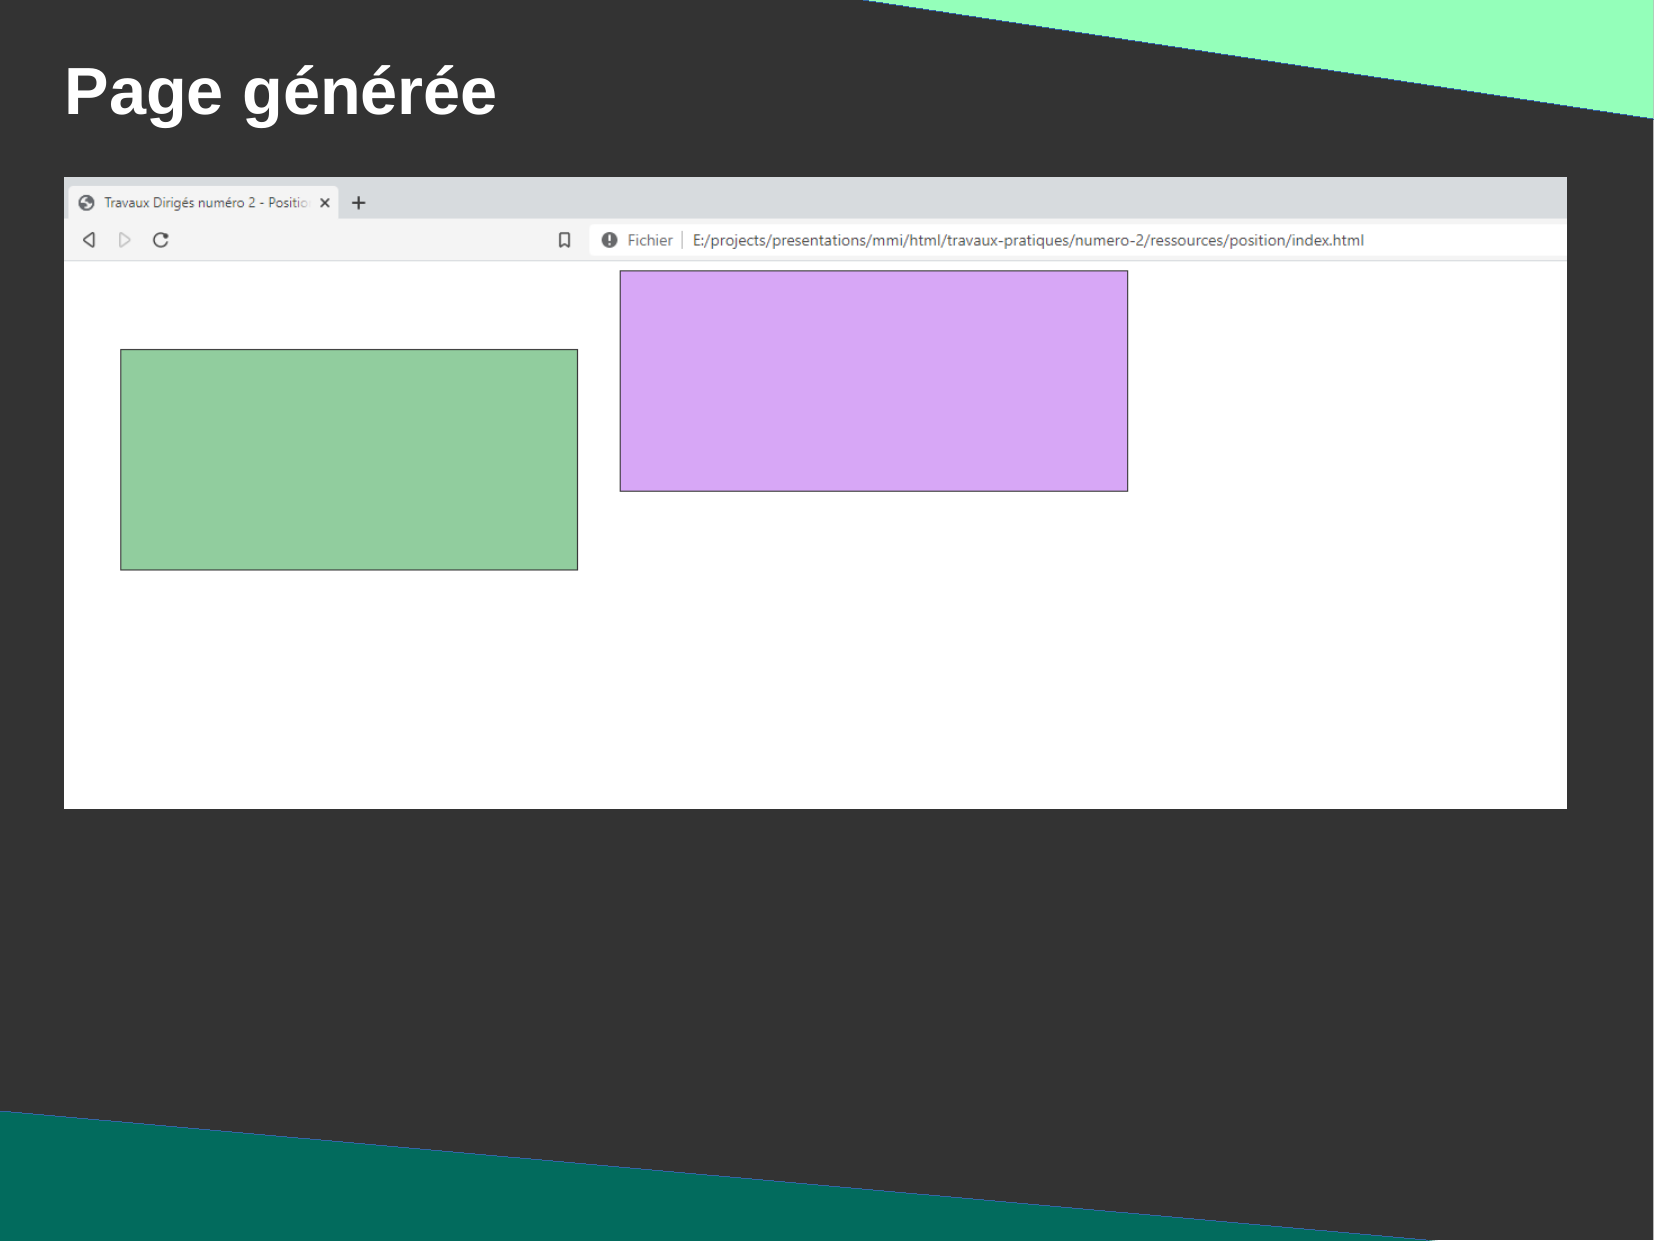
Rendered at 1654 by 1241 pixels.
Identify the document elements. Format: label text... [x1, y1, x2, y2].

title Page générée [64, 54, 1553, 157]
picture [64, 177, 1567, 809]
text_box [863, 0, 1654, 120]
